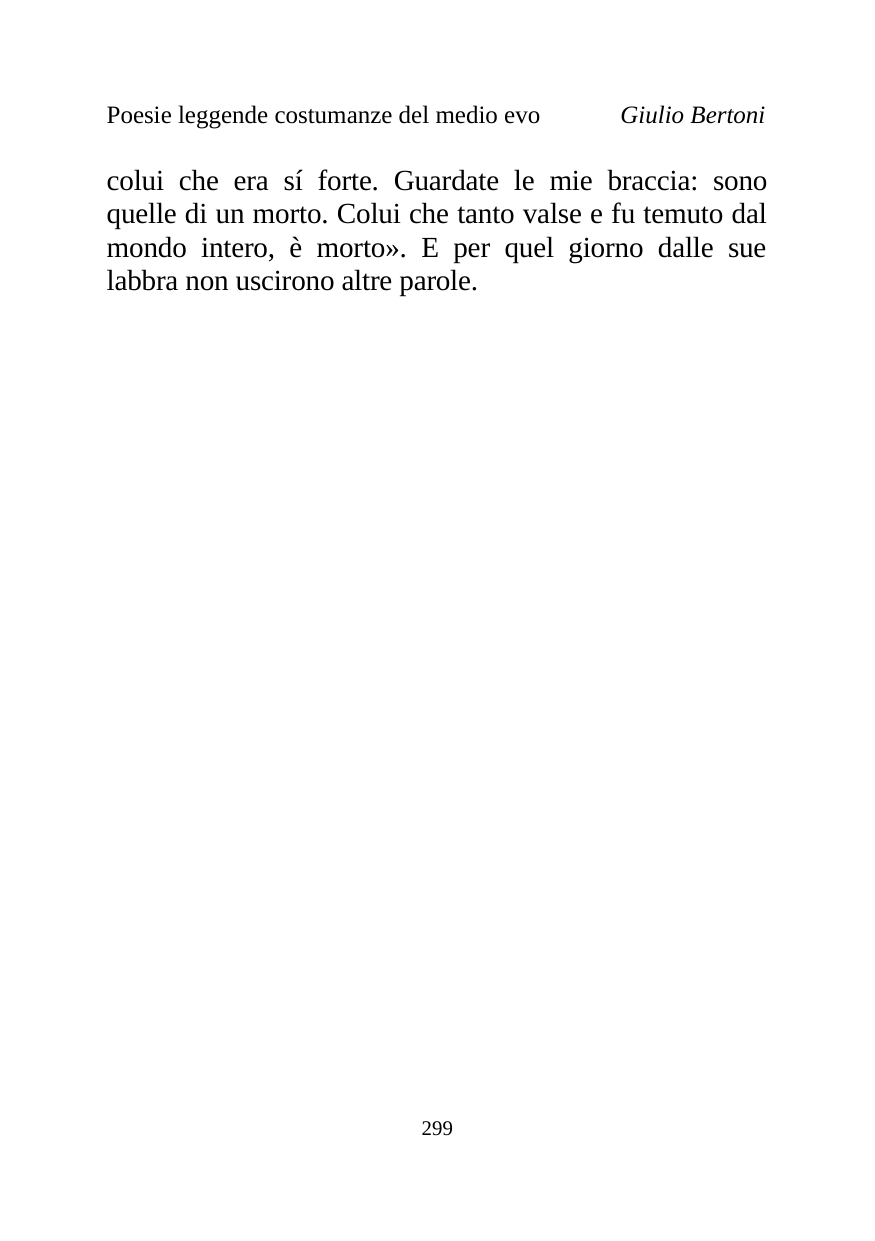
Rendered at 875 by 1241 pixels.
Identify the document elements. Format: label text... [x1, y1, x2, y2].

text colui che era sí forte. Guardate le mie braccia: sono quelle di un morto. Colui che tanto valse e fu temuto dal mondo intero, è morto». E per quel giorno dalle sue labbra non uscirono altre parole. [106, 163, 768, 297]
